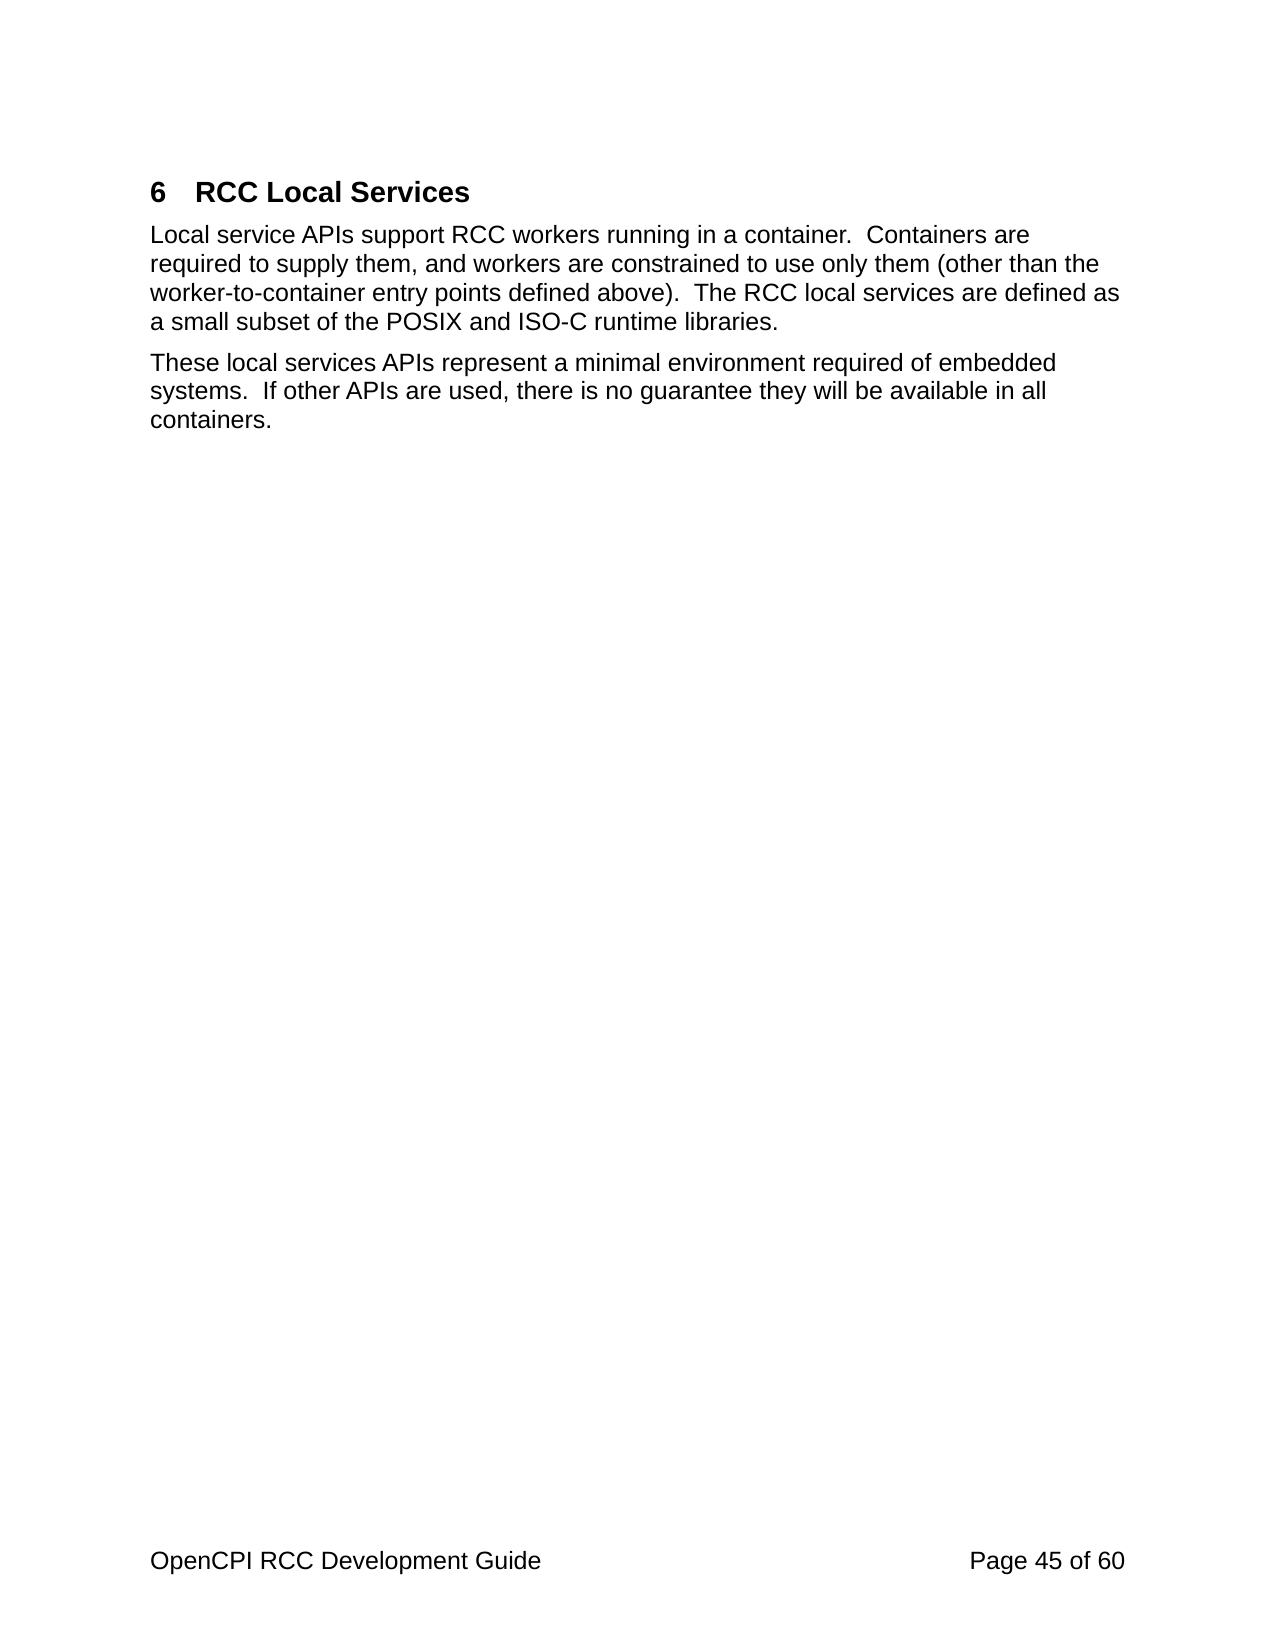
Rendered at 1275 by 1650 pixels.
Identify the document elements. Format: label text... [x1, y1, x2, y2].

text These local services APIs represent a minimal environment required of embedded systems. If other APIs are used, there is no guarantee they will be available in all containers. [150, 347, 1125, 434]
text Local service APIs support RCC workers running in a container. Containers are required to supply them, and workers are constrained to use only them (other than the worker-to-container entry points defined above). The RCC local services are defined as a small subset of the POSIX and ISO-C runtime libraries. [150, 221, 1125, 336]
subtitle RCC Local Services [150, 175, 1125, 208]
